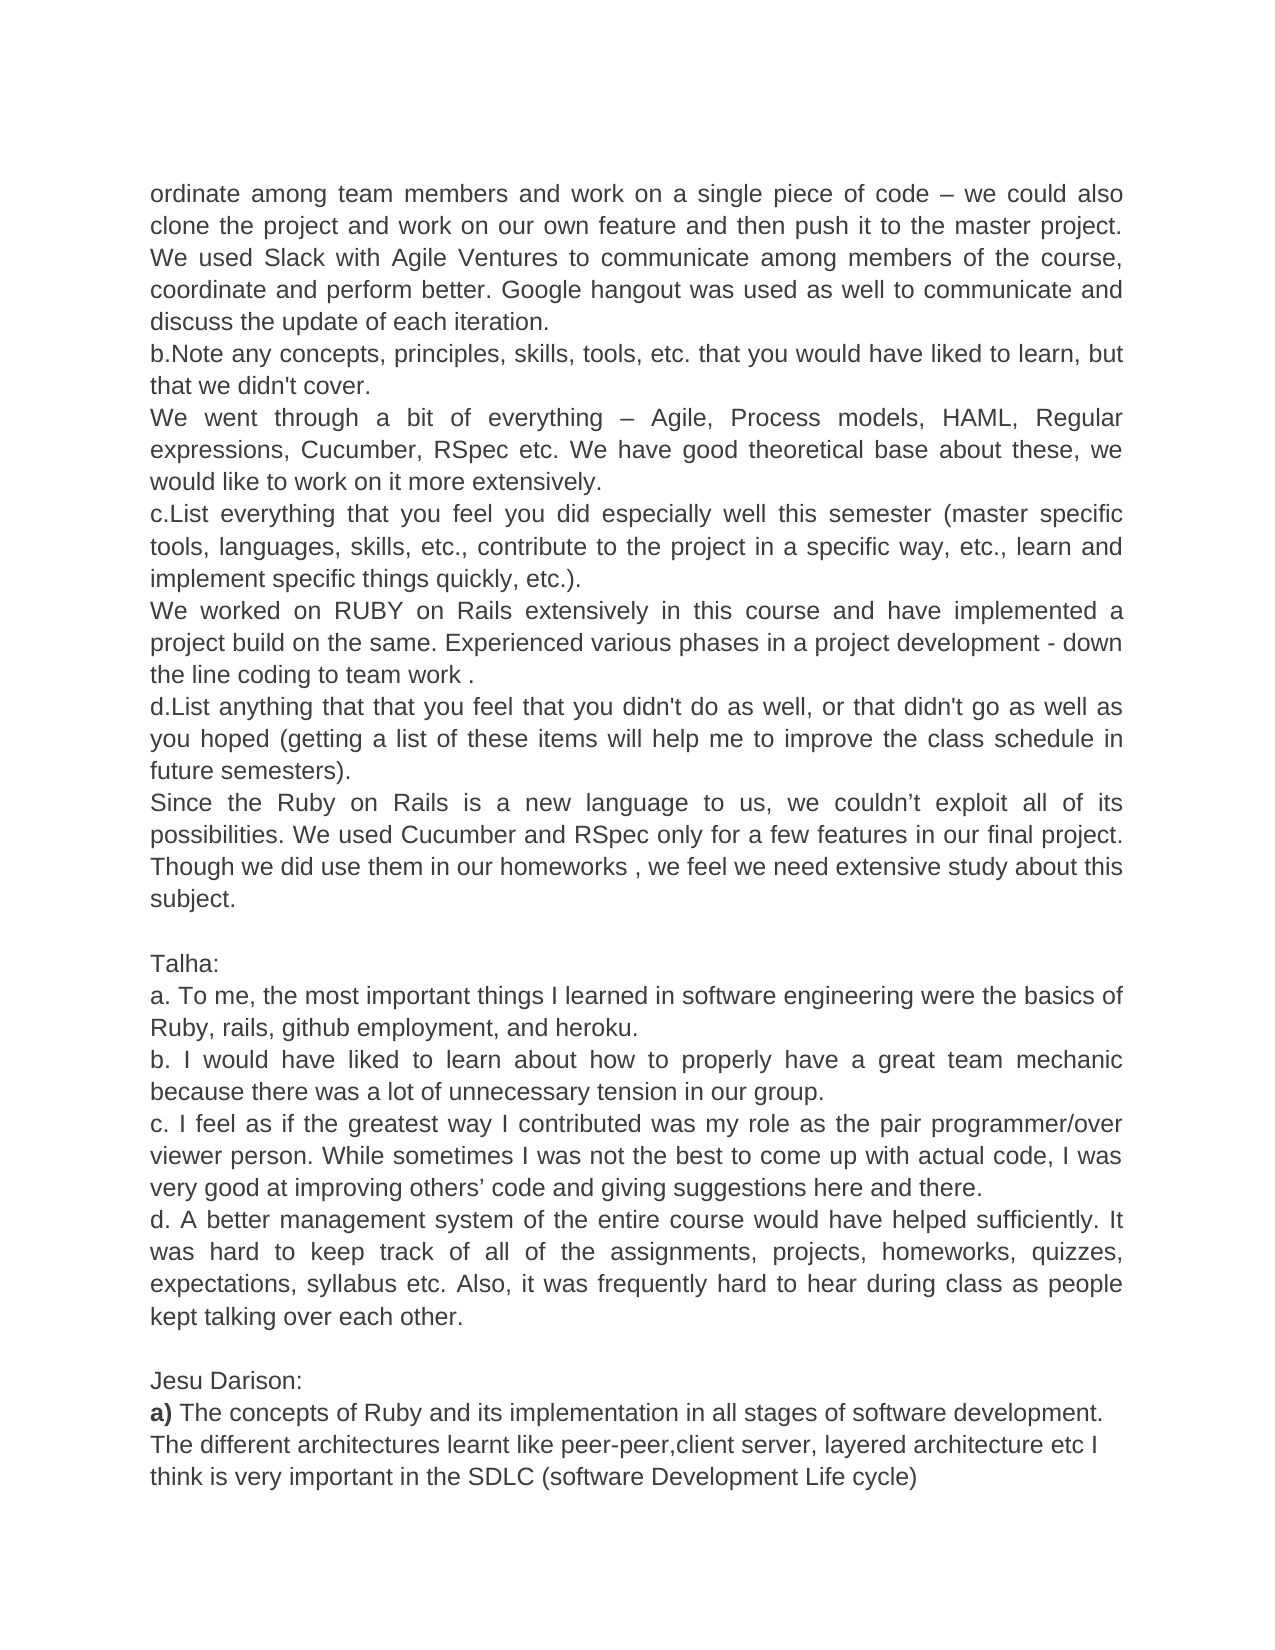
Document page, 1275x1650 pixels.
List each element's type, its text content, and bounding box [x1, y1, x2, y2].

text a) The concepts of Ruby and its implementation in all stages of software development. The different architectures learnt like peer-peer,client server, layered architecture etc I think is very important in the SDLC (software Development Life cycle) [150, 1399, 1125, 1491]
text We went through a bit of everything – Agile, Process models, HAML, Regular expressions, Cucumber, RSpec etc. We have good theoretical base about these, we would like to work on it more extensively. [150, 404, 1125, 496]
text Talha: [150, 949, 1125, 977]
text Since the Ruby on Rails is a new language to us, we couldn’t exploit all of its possibilities. We used Cucumber and RSpec only for a few features in our final project. Though we did use them in our homeworks , we feel we need extensive study about this subject. [150, 789, 1125, 913]
text c. I feel as if the greatest way I contributed was my role as the pair programmer/over viewer person. While sometimes I was not the best to come up with actual code, I was very good at improving others’ code and giving suggestions here and there. [150, 1110, 1125, 1202]
text d.List anything that that you feel that you didn't do as well, or that didn't go as well as you hoped (getting a list of these items will help me to improve the class schedule in future semesters). [150, 693, 1125, 785]
text a. To me, the most important things I learned in software engineering were the basics of Ruby, rails, github employment, and heroku. [150, 982, 1125, 1042]
text We worked on RUBY on Rails extensively in this course and have implemented a project build on the same. Experienced various phases in a project development - down the line coding to team work . [150, 597, 1125, 689]
text b.Note any concepts, principles, skills, tools, etc. that you would have liked to learn, but that we didn't cover. [150, 340, 1125, 400]
text Jesu Darison: [150, 1367, 1125, 1394]
text d. A better management system of the entire course would have helped sufficiently. It was hard to keep track of all of the assignments, projects, homeworks, quizzes, expectations, syllabus etc. Also, it was frequently hard to hear during class as people kept talking over each other. [150, 1206, 1125, 1330]
text c.List everything that you feel you did especially well this semester (master specific tools, languages, skills, etc., contribute to the project in a specific way, etc., learn and implement specific things quickly, etc.). [150, 500, 1125, 592]
text ordinate among team members and work on a single piece of code – we could also clone the project and work on our own feature and then push it to the master project. We used Slack with Agile Ventures to communicate among members of the course, coordinate and perform better. Google hangout was used as well to communicate and discuss the update of each iteration. [150, 179, 1125, 336]
text b. I would have liked to learn about how to properly have a great team mechanic because there was a lot of unnecessary tension in our group. [150, 1046, 1125, 1106]
